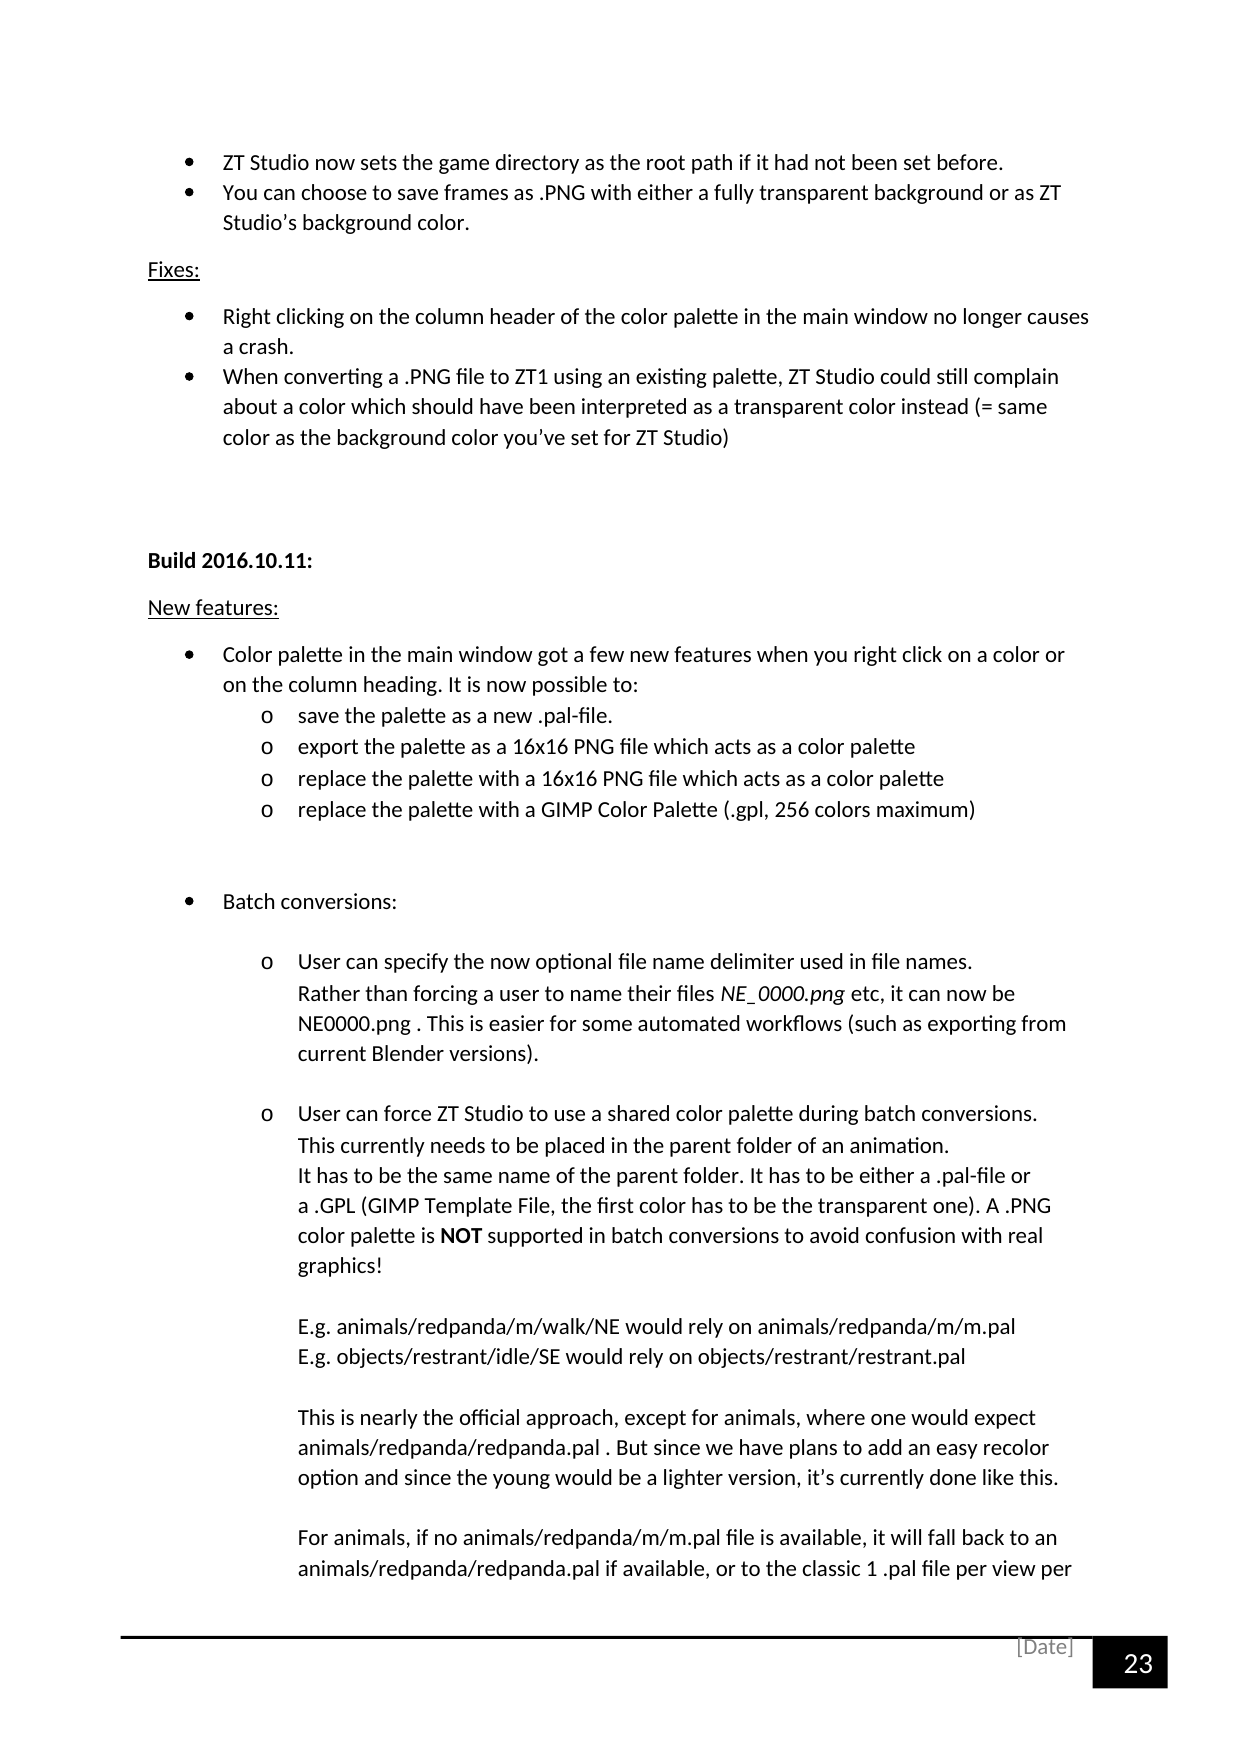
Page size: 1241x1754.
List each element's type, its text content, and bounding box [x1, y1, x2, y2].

list Batch conversions: [185, 887, 1093, 945]
text Fixes: [148, 255, 1093, 283]
list You can choose to save frames as .PNG with either a fully transparent background or as ZT Studio’s background color. [185, 178, 1093, 236]
list ZT Studio now sets the game directory as the root path if it had not been set before. [185, 148, 1093, 176]
list User can force ZT Studio to use a shared color palette during batch conversions. This currently needs to be placed in the parent folder of an animation. It has to be the same name of the parent folder. It has to be either a .pal-file or a .GPL (GIMP Template File, the first color has to be the transparent one). A .PNG color palette is NOT supported in batch conversions to avoid confusion with real graphics! E.g. animals/redpanda/m/walk/NE would rely on animals/redpanda/m/m.pal E.g. objects/restrant/idle/SE would rely on objects/restrant/restrant.pal This is nearly the official approach, except for animals, where one would expect animals/redpanda/redpanda.pal . But since we have plans to add an easy recolor option and since the young would be a lighter version, it’s currently done like this. For animals, if no animals/redpanda/m/m.pal file is available, it will fall back to an animals/redpanda/redpanda.pal if available, or to the classic 1 .pal file per view per [260, 1099, 1093, 1582]
list Color palette in the main window got a few new features when you right click on a color or on the column heading. It is now possible to: [185, 640, 1093, 698]
list User can specify the now optional file name delimiter used in file names. Rather than forcing a user to name their files NE_0000.png etc, it can now be NE0000.png . This is easier for some automated workflows (such as exporting from current Blender versions). [260, 947, 1093, 1097]
list replace the palette with a 16x16 PNG file which acts as a color palette [260, 764, 1093, 793]
text Build 2016.10.11: [148, 547, 1093, 574]
list save the palette as a new .pal-file. [260, 701, 1093, 730]
list When converting a .PNG file to ZT1 using an existing palette, ZT Studio could still complain about a color which should have been interpreted as a transparent color instead (= same color as the background color you’ve set for ZT Studio) [185, 362, 1093, 451]
list Right clicking on the column header of the color palette in the main window no longer causes a crash. [185, 302, 1093, 360]
list replace the palette with a GIMP Color Palette (.gpl, 256 colors maximum) [260, 795, 1093, 854]
text New features: [148, 593, 1093, 621]
list export the palette as a 16x16 PNG file which acts as a color palette [260, 732, 1093, 761]
